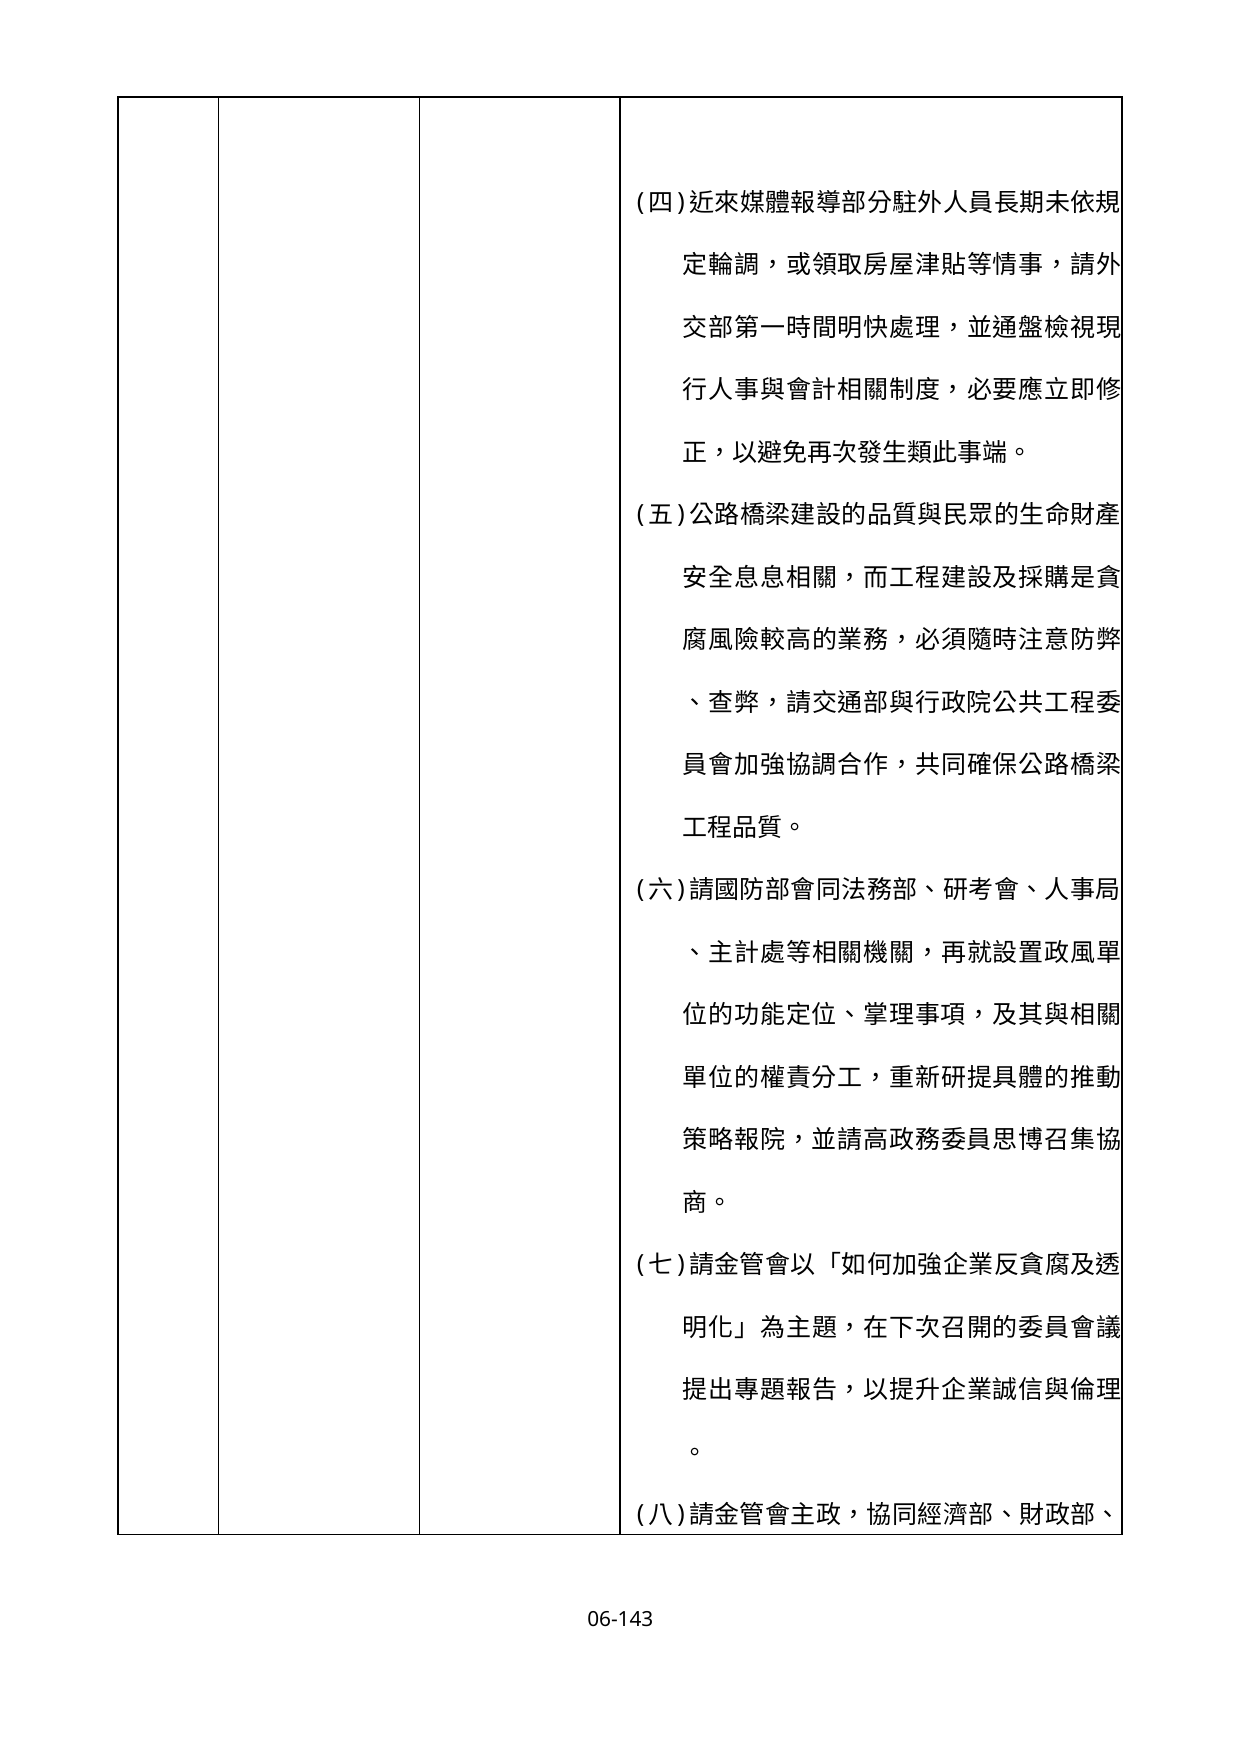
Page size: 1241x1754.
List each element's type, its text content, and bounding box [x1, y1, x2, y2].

table_cell [219, 98, 419, 1534]
table_cell (四)近來媒體報導部分駐外人員長期未依規定輪調，或領取房屋津貼等情事，請外交部第一時間明快處理，並通盤檢視現行人事與會計相關制度，必要應立即修正，以避免再次發生類此事端。 (五)公路橋梁建設的品質與民眾的生命財產安全息息相關，而工程建設及採購是貪腐風險較高的業務，必須隨時注意防弊、查弊，請交通部與行政院公共工程委員會加強協調合作，共同確保公路橋梁工程品質。 (六)請國防部會同法務部、研考會、人事局、主計處等相關機關，再就設置政風單位的功能定位、掌理事項，及其與相關單位的權責分工，重新研提具體的推動策略報院，並請高政務委員思博召集協商。 (七)請金管會以「如何加強企業反貪腐及透明化」為主題，在下次召開的委員會議提出專題報告，以提升企業誠信與倫理。 (八)請金管會主政，協同經濟部、財政部、 [621, 98, 1121, 1534]
table_cell [119, 98, 218, 1534]
table_cell [420, 98, 619, 1534]
